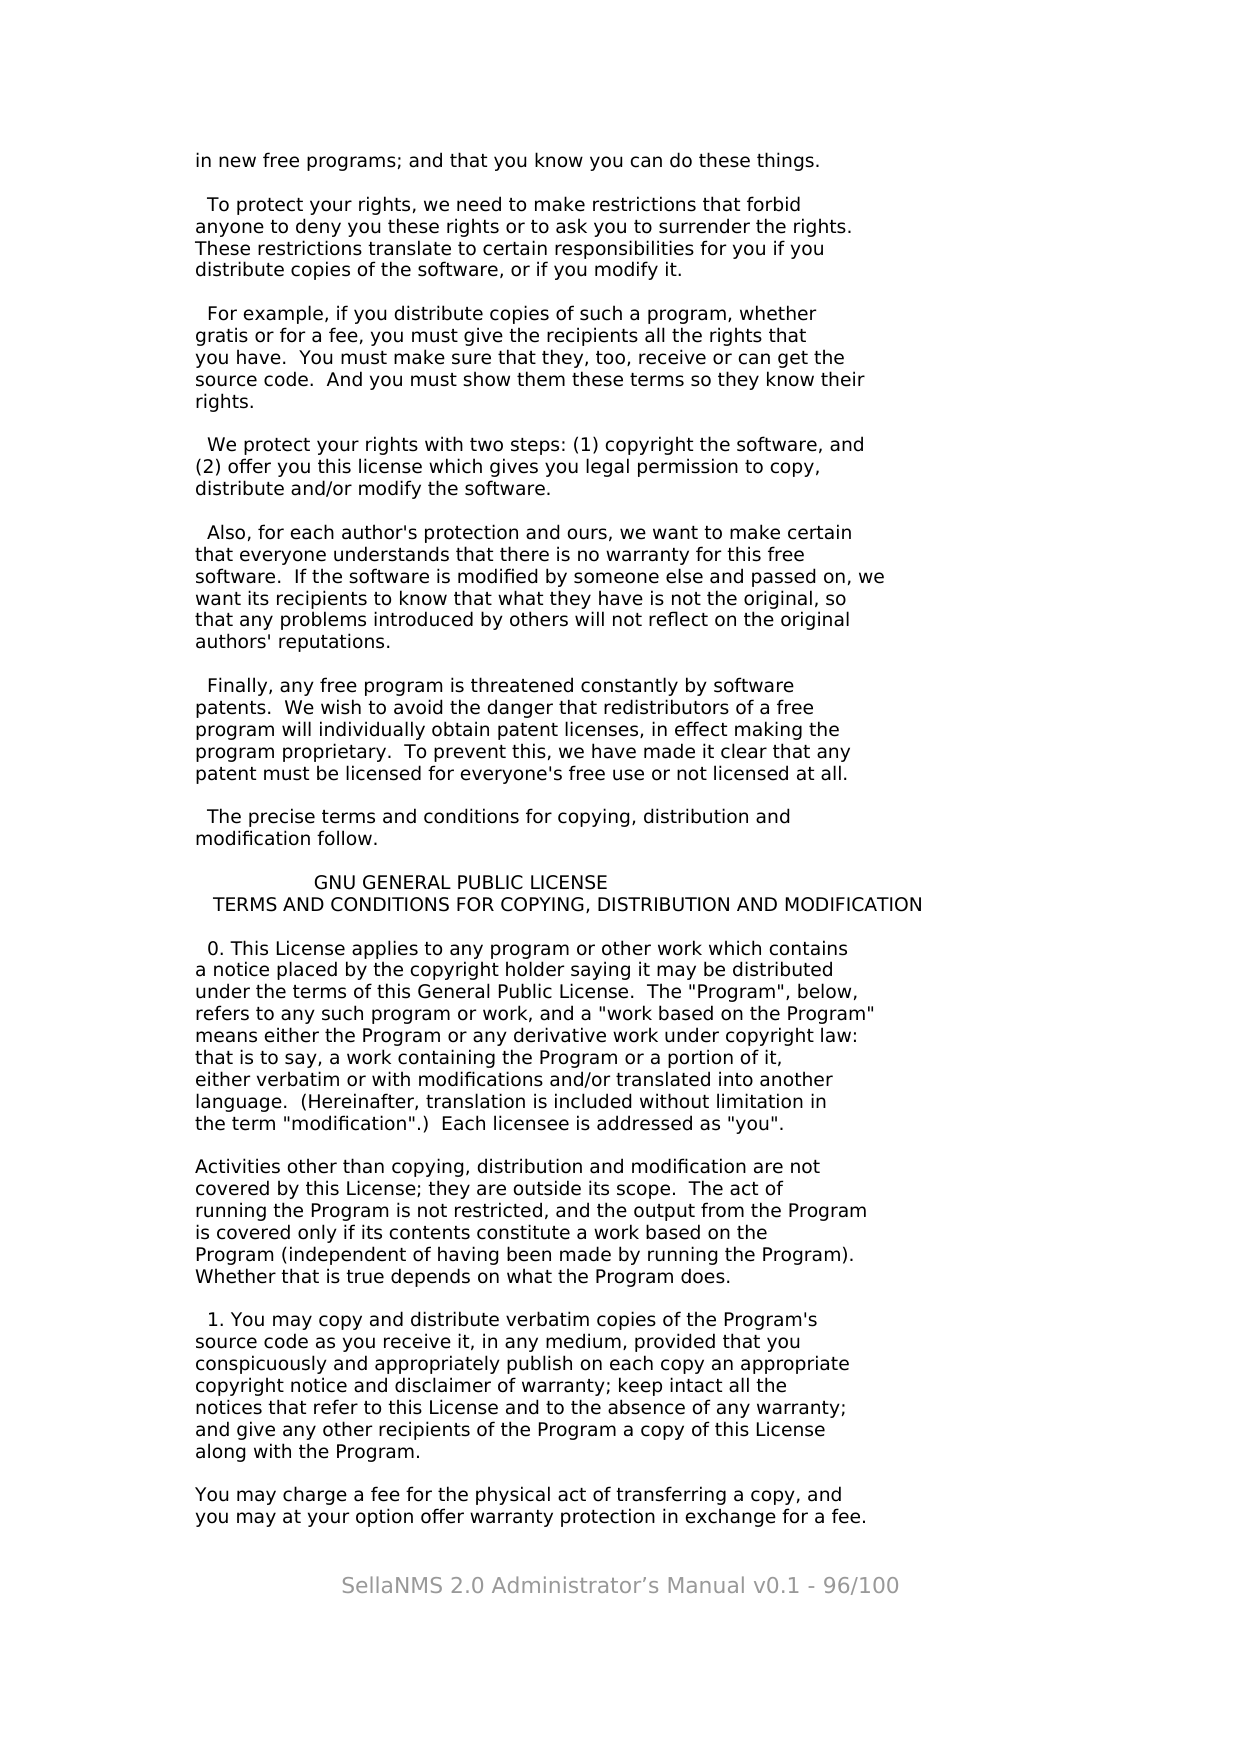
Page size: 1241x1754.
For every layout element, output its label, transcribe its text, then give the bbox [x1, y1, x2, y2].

text Whether that is true depends on what the Program does. [195, 1266, 1053, 1287]
text you may at your option offer warranty protection in exchange for a fee. [195, 1506, 1053, 1528]
text Program (independent of having been made by running the Program). [195, 1244, 1053, 1266]
text means either the Program or any derivative work under copyright law: [195, 1025, 1053, 1047]
text gratis or for a fee, you must give the recipients all the rights that [195, 325, 1053, 347]
text program proprietary. To prevent this, we have made it clear that any [195, 741, 1053, 762]
text authors' reputations. [195, 631, 1053, 653]
text refers to any such program or work, and a "work based on the Program" [195, 1003, 1053, 1025]
text You may charge a fee for the physical act of transferring a copy, and [195, 1484, 1053, 1506]
text modification follow. [195, 828, 1053, 850]
text rights. [195, 391, 1053, 412]
text 1. You may copy and distribute verbatim copies of the Program's [195, 1309, 1053, 1331]
text that any problems introduced by others will not reflect on the original [195, 609, 1053, 631]
text a notice placed by the copyright holder saying it may be distributed [195, 959, 1053, 981]
text under the terms of this General Public License. The "Program", below, [195, 981, 1053, 1003]
text To protect your rights, we need to make restrictions that forbid [195, 194, 1053, 216]
text Also, for each author's protection and ours, we want to make certain [195, 522, 1053, 544]
text For example, if you distribute copies of such a program, whether [195, 303, 1053, 325]
text anyone to deny you these rights or to ask you to surrender the rights. [195, 216, 1053, 237]
text want its recipients to know that what they have is not the original, so [195, 587, 1053, 609]
text covered by this License; they are outside its scope. The act of [195, 1178, 1053, 1200]
text conspicuously and appropriately publish on each copy an appropriate [195, 1353, 1053, 1375]
text 0. This License applies to any program or other work which contains [195, 937, 1053, 959]
text (2) offer you this license which gives you legal permission to copy, [195, 456, 1053, 478]
text distribute copies of the software, or if you modify it. [195, 259, 1053, 281]
text software. If the software is modified by someone else and passed on, we [195, 566, 1053, 587]
text patent must be licensed for everyone's free use or not licensed at all. [195, 762, 1053, 784]
text notices that refer to this License and to the absence of any warranty; [195, 1397, 1053, 1419]
text copyright notice and disclaimer of warranty; keep intact all the [195, 1375, 1053, 1397]
text either verbatim or with modifications and/or translated into another [195, 1069, 1053, 1091]
text and give any other recipients of the Program a copy of this License [195, 1419, 1053, 1441]
text patents. We wish to avoid the danger that redistributors of a free [195, 697, 1053, 719]
text GNU GENERAL PUBLIC LICENSE [195, 872, 1053, 894]
text you have. You must make sure that they, too, receive or can get the [195, 347, 1053, 369]
text program will individually obtain patent licenses, in effect making the [195, 719, 1053, 741]
text The precise terms and conditions for copying, distribution and [195, 806, 1053, 828]
text distribute and/or modify the software. [195, 478, 1053, 500]
text that everyone understands that there is no warranty for this free [195, 544, 1053, 566]
text These restrictions translate to certain responsibilities for you if you [195, 237, 1053, 259]
text running the Program is not restricted, and the output from the Program [195, 1200, 1053, 1222]
text language. (Hereinafter, translation is included without limitation in [195, 1091, 1053, 1112]
text source code as you receive it, in any medium, provided that you [195, 1331, 1053, 1353]
text along with the Program. [195, 1441, 1053, 1462]
text Finally, any free program is threatened constantly by software [195, 675, 1053, 697]
text source code. And you must show them these terms so they know their [195, 369, 1053, 391]
text Activities other than copying, distribution and modification are not [195, 1156, 1053, 1178]
text is covered only if its contents constitute a work based on the [195, 1222, 1053, 1244]
text the term "modification".) Each licensee is addressed as "you". [195, 1112, 1053, 1134]
text that is to say, a work containing the Program or a portion of it, [195, 1047, 1053, 1069]
text in new free programs; and that you know you can do these things. [195, 150, 1053, 172]
text We protect your rights with two steps: (1) copyright the software, and [195, 434, 1053, 456]
text TERMS AND CONDITIONS FOR COPYING, DISTRIBUTION AND MODIFICATION [195, 894, 1053, 916]
